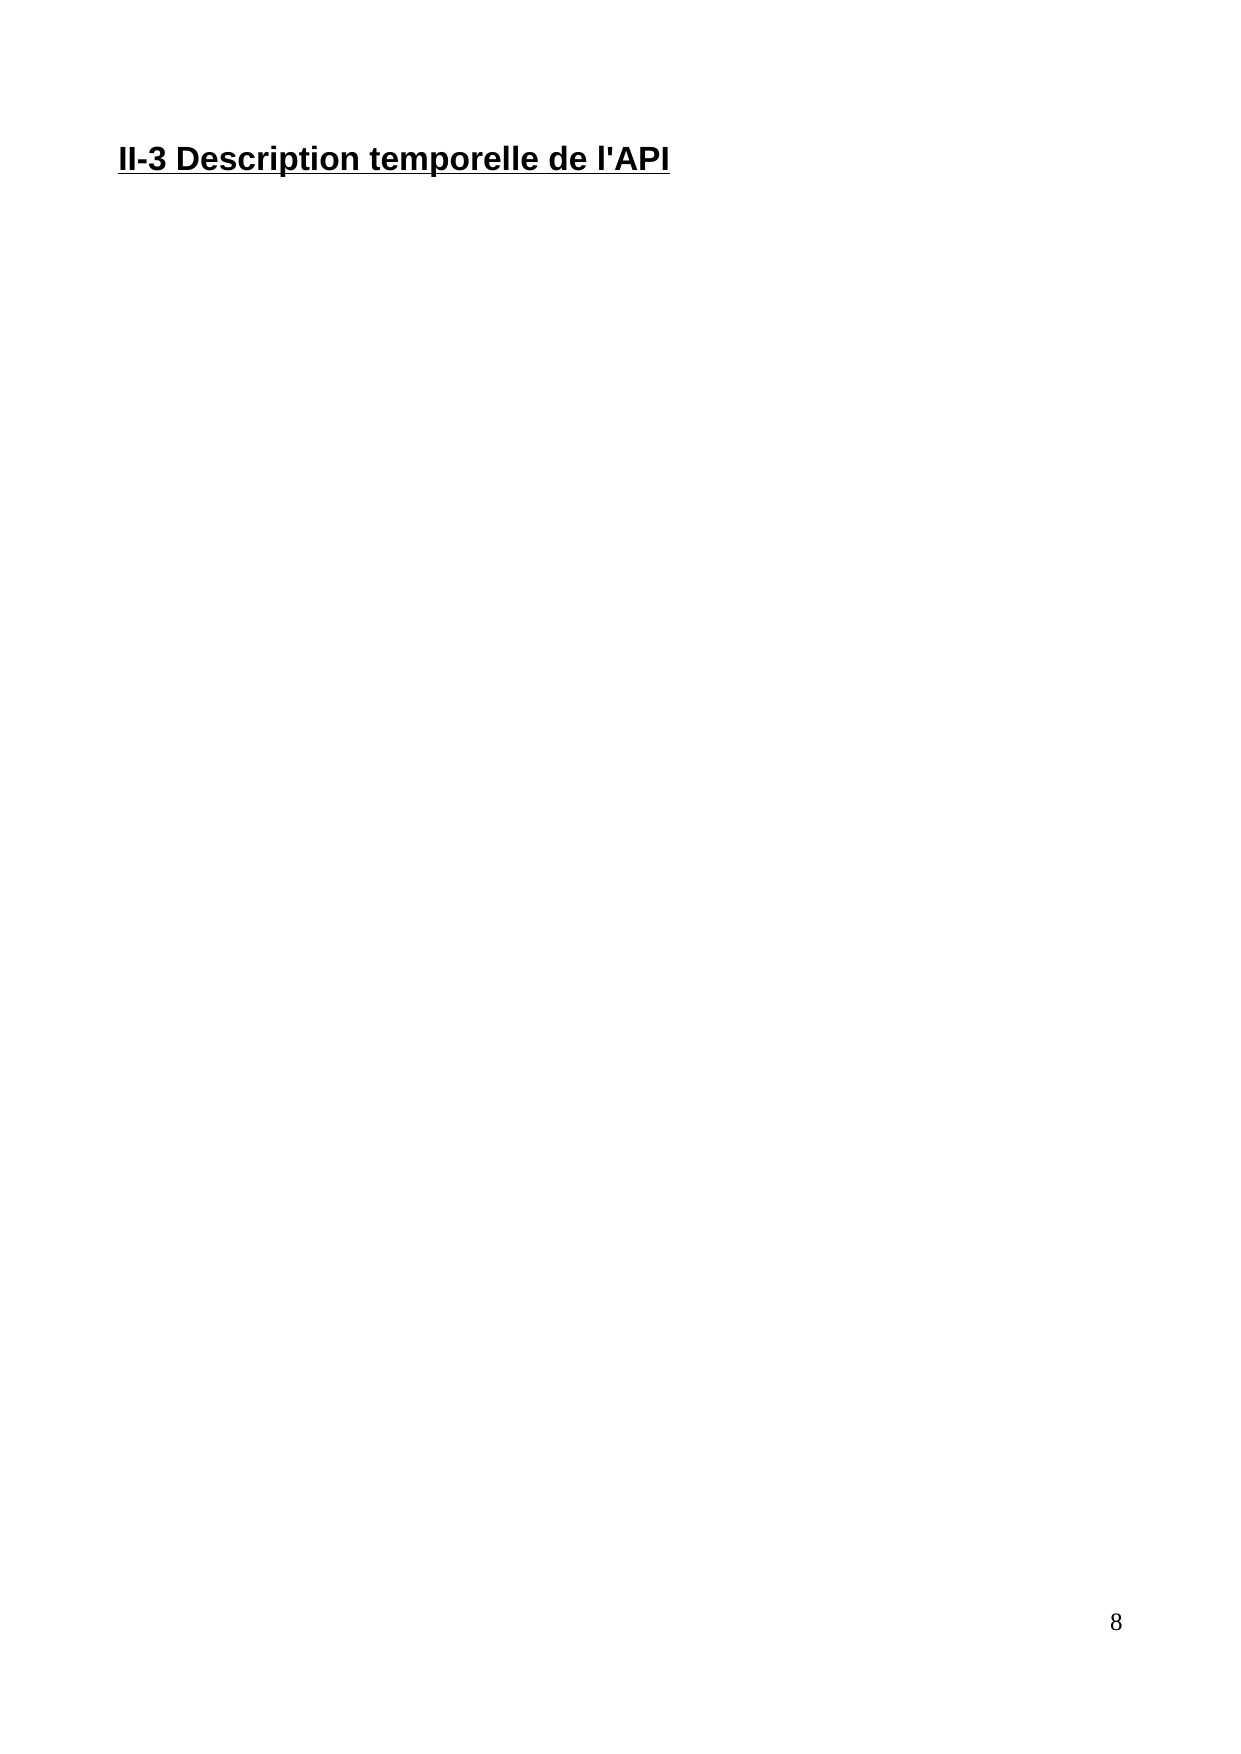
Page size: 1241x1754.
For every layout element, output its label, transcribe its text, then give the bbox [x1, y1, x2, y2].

subtitle II-3 Description temporelle de l'API [118, 139, 1122, 178]
